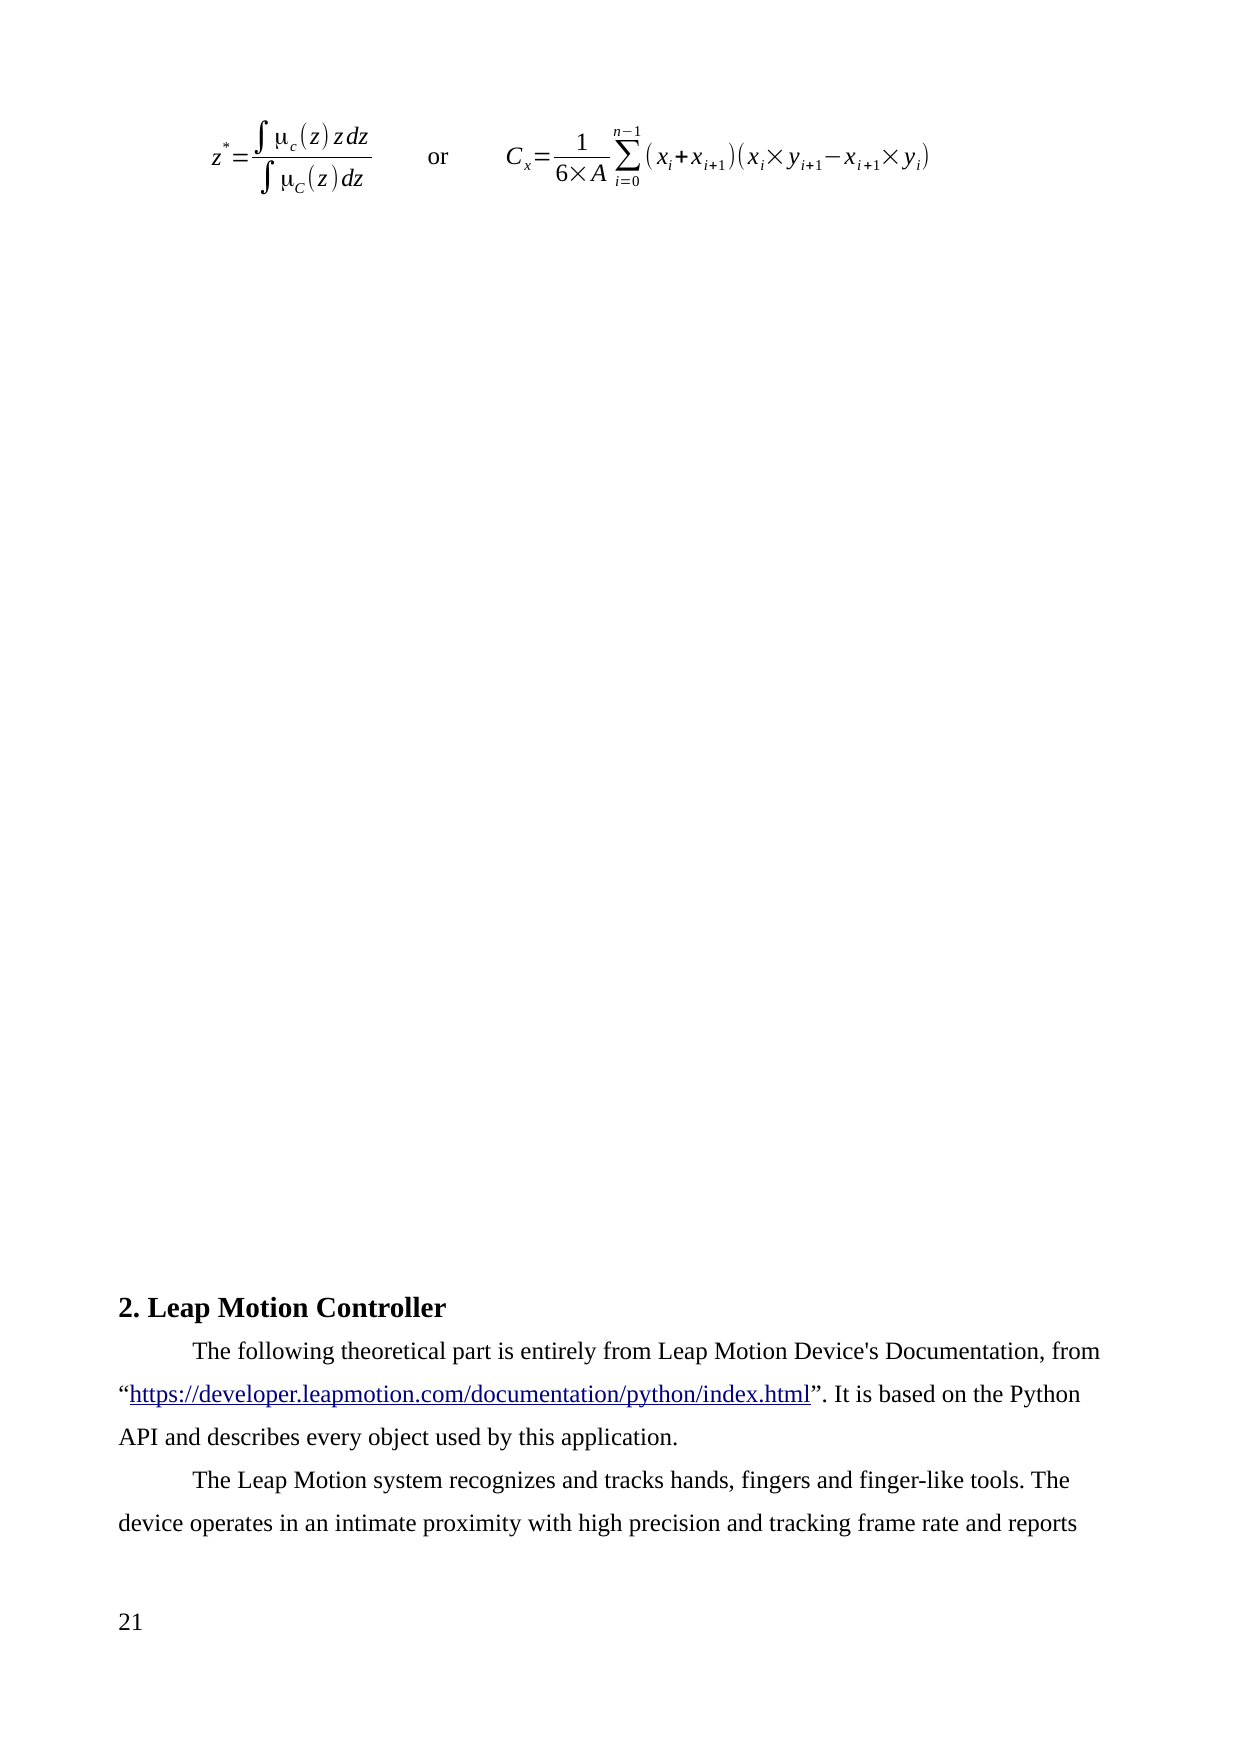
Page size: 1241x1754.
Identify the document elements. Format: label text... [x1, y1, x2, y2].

text The Leap Motion system recognizes and tracks hands, fingers and finger-like tools. The device operates in an intimate proximity with high precision and tracking frame rate and reports [118, 1465, 1122, 1537]
text The following theoretical part is entirely from Leap Motion Device's Documentation, from “https://developer.leapmotion.com/documentation/python/index.html”. It is based on the Python API and describes every object used by this application. [118, 1336, 1122, 1451]
text or [118, 118, 1122, 197]
subtitle 2. Leap Motion Controller [118, 1290, 1122, 1323]
